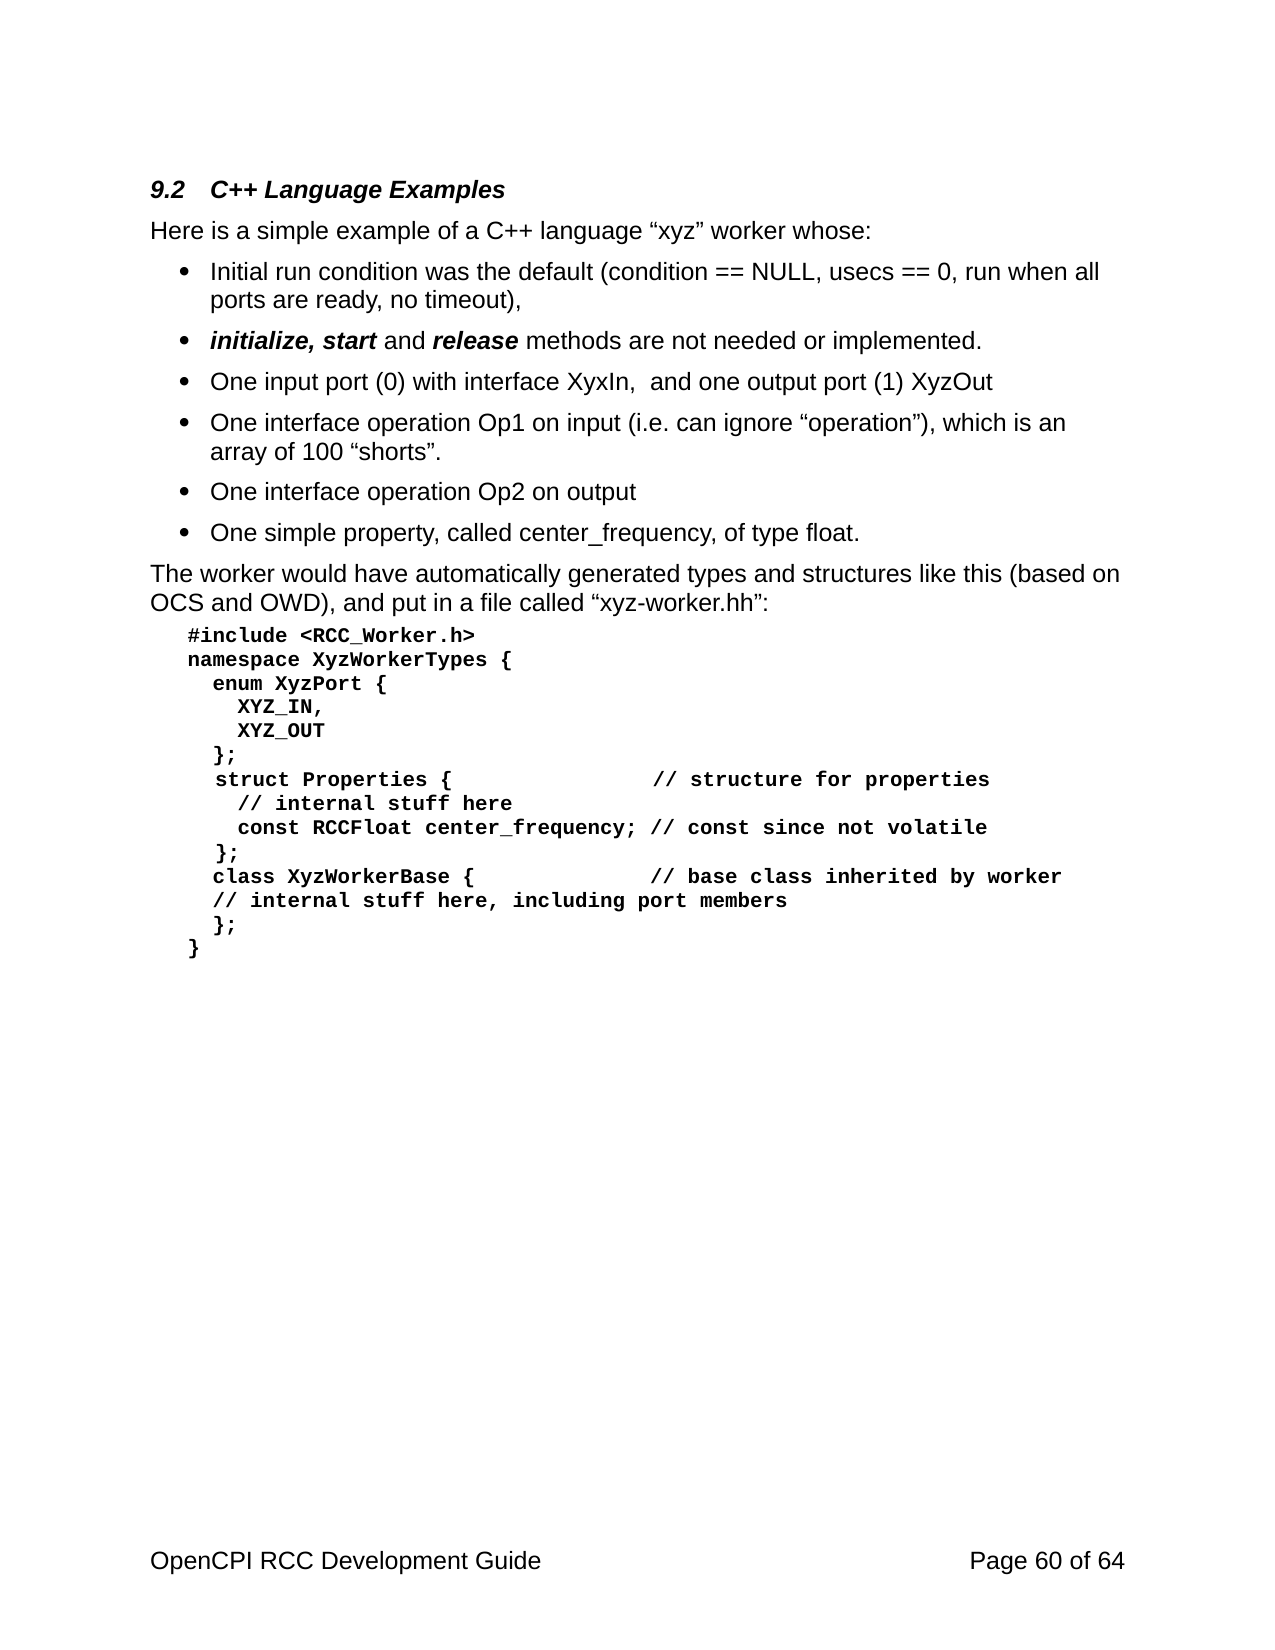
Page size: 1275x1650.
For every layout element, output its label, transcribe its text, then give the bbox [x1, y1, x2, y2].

list One interface operation Op1 on input (i.e. can ignore “operation”), which is an array of 100 “shorts”. [180, 408, 1125, 465]
list Initial run condition was the default (condition == NULL, usecs == 0, run when all ports are ready, no timeout), [180, 256, 1125, 314]
list One input port (0) with interface XyxIn, and one output port (1) XyzOut [180, 367, 1125, 396]
list initialize, start and release methods are not needed or implemented. [180, 326, 1125, 355]
list One interface operation Op2 on output [180, 477, 1125, 506]
text Here is a simple example of a C++ language “xyz” worker whose: [150, 216, 1125, 244]
text The worker would have automatically generated types and structures like this (based on OCS and OWD), and put in a file called “xyz-worker.hh”: [150, 559, 1125, 616]
list One simple property, called center_frequency, of type float. [180, 518, 1125, 547]
text #include <RCC_Worker.h> namespace XyzWorkerTypes { enum XyzPort { XYZ_IN, XYZ_OUT }; struct Properties { // structure for properties // internal stuff here const RCCFloat center_frequency; // const since not volatile }; class XyzWorkerBase { // base class inherited by worker // internal stuff here, including port members }; } [187, 625, 1125, 961]
subtitle C++ Language Examples [150, 175, 1125, 204]
